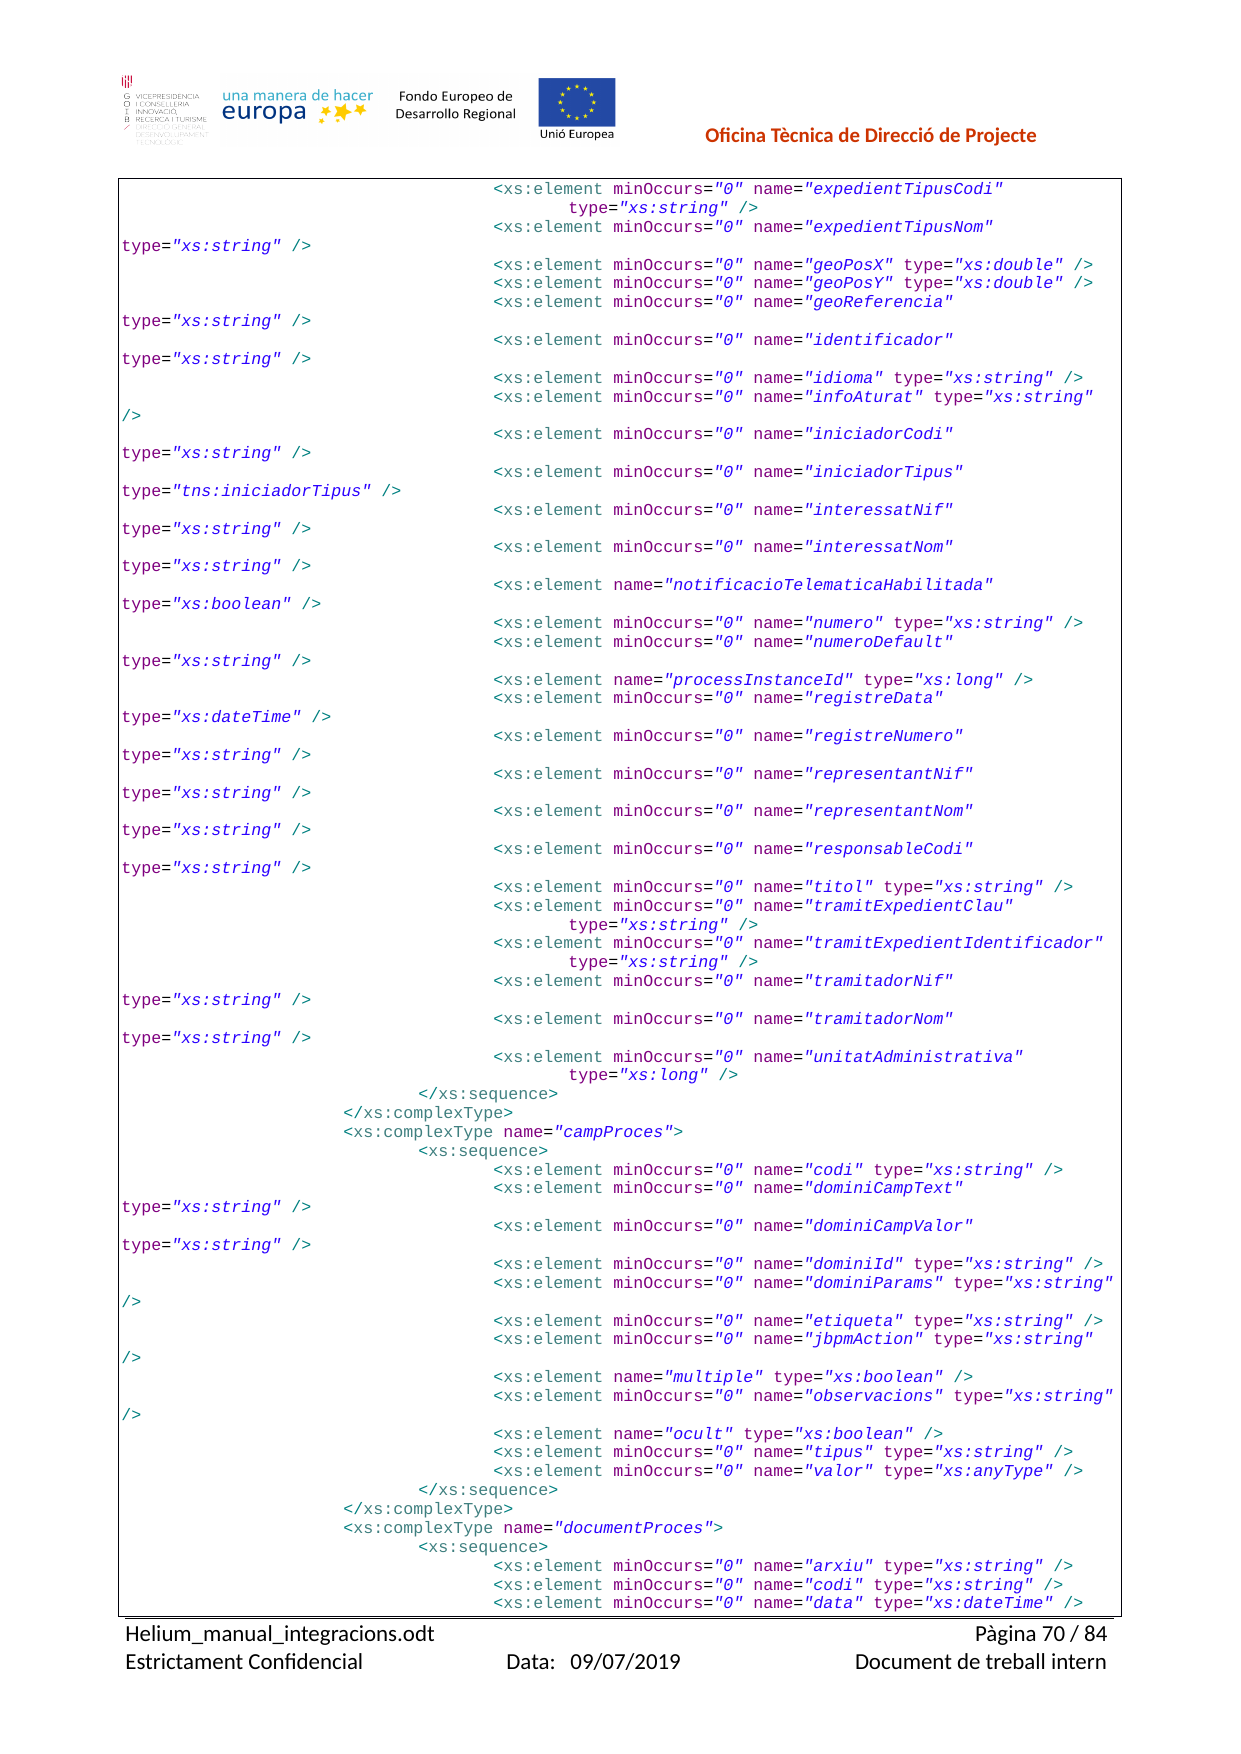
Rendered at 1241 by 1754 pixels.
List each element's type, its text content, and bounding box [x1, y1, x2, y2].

text <xs:element minOccurs="0" name="observacions" type="xs:string" /> [119, 1384, 1121, 1422]
text <xs:element minOccurs="0" name="idioma" type="xs:string" /> [119, 366, 1121, 385]
text </xs:sequence> [119, 1083, 1121, 1102]
text <xs:element minOccurs="0" name="representantNif" type="xs:string" /> [119, 762, 1121, 800]
text <xs:complexType name="campProces"> [119, 1120, 1121, 1139]
text <xs:element minOccurs="0" name="tramitExpedientClau" [119, 894, 1121, 913]
text <xs:element minOccurs="0" name="infoAturat" type="xs:string" /> [119, 385, 1121, 423]
text <xs:element minOccurs="0" name="jbpmAction" type="xs:string" /> [119, 1328, 1121, 1366]
text <xs:element minOccurs="0" name="interessatNif" type="xs:string" /> [119, 498, 1121, 536]
text <xs:element minOccurs="0" name="dominiId" type="xs:string" /> [119, 1252, 1121, 1271]
text <xs:element minOccurs="0" name="geoReferencia" type="xs:string" /> [119, 291, 1121, 328]
text <xs:element minOccurs="0" name="dominiCampText" type="xs:string" /> [119, 1177, 1121, 1215]
text <xs:element minOccurs="0" name="numeroDefault" type="xs:string" /> [119, 630, 1121, 668]
text <xs:element name="processInstanceId" type="xs:long" /> [119, 668, 1121, 687]
text </xs:complexType> [119, 1497, 1121, 1516]
text <xs:element minOccurs="0" name="responsableCodi" type="xs:string" /> [119, 838, 1121, 875]
text <xs:element name="ocult" type="xs:boolean" /> [119, 1422, 1121, 1441]
text <xs:element minOccurs="0" name="titol" type="xs:string" /> [119, 875, 1121, 894]
text <xs:element minOccurs="0" name="geoPosX" type="xs:double" /> [119, 253, 1121, 272]
text <xs:element minOccurs="0" name="tramitExpedientIdentificador" [119, 932, 1121, 951]
text <xs:sequence> [119, 1535, 1121, 1554]
text <xs:element minOccurs="0" name="dominiParams" type="xs:string" /> [119, 1271, 1121, 1309]
text <xs:element minOccurs="0" name="data" type="xs:dateTime" /> [119, 1592, 1121, 1616]
text <xs:element minOccurs="0" name="arxiu" type="xs:string" /> [119, 1554, 1121, 1573]
picture [118, 73, 213, 147]
text <xs:element minOccurs="0" name="tramitadorNom" type="xs:string" /> [119, 1007, 1121, 1045]
text <xs:element minOccurs="0" name="expedientTipusCodi" [119, 179, 1121, 197]
text <xs:element minOccurs="0" name="representantNom" type="xs:string" /> [119, 800, 1121, 838]
text <xs:complexType name="documentProces"> [119, 1516, 1121, 1535]
text type="xs:string" /> [119, 913, 1121, 932]
text <xs:element minOccurs="0" name="tramitadorNif" type="xs:string" /> [119, 969, 1121, 1007]
text <xs:sequence> [119, 1139, 1121, 1158]
text <xs:element minOccurs="0" name="unitatAdministrativa" [119, 1045, 1121, 1064]
text type="xs:string" /> [119, 197, 1121, 215]
text <xs:element name="notificacioTelematicaHabilitada" type="xs:boolean" /> [119, 574, 1121, 611]
text <xs:element minOccurs="0" name="registreData" type="xs:dateTime" /> [119, 687, 1121, 724]
text <xs:element minOccurs="0" name="etiqueta" type="xs:string" /> [119, 1309, 1121, 1328]
text <xs:element name="multiple" type="xs:boolean" /> [119, 1366, 1121, 1384]
text <xs:element minOccurs="0" name="valor" type="xs:anyType" /> [119, 1460, 1121, 1479]
picture [219, 73, 621, 147]
text <xs:element minOccurs="0" name="iniciadorTipus" type="tns:iniciadorTipus" /> [119, 461, 1121, 498]
text <xs:element minOccurs="0" name="numero" type="xs:string" /> [119, 611, 1121, 630]
text <xs:element minOccurs="0" name="tipus" type="xs:string" /> [119, 1441, 1121, 1460]
text <xs:element minOccurs="0" name="expedientTipusNom" type="xs:string" /> [119, 215, 1121, 253]
text </xs:sequence> [119, 1479, 1121, 1497]
text <xs:element minOccurs="0" name="codi" type="xs:string" /> [119, 1573, 1121, 1592]
text <xs:element minOccurs="0" name="dominiCampValor" type="xs:string" /> [119, 1215, 1121, 1252]
text <xs:element minOccurs="0" name="codi" type="xs:string" /> [119, 1158, 1121, 1177]
text </xs:complexType> [119, 1102, 1121, 1120]
text <xs:element minOccurs="0" name="registreNumero" type="xs:string" /> [119, 724, 1121, 762]
text <xs:element minOccurs="0" name="identificador" type="xs:string" /> [119, 328, 1121, 366]
text type="xs:string" /> [119, 951, 1121, 969]
text <xs:element minOccurs="0" name="geoPosY" type="xs:double" /> [119, 272, 1121, 291]
text type="xs:long" /> [119, 1064, 1121, 1083]
text <xs:element minOccurs="0" name="iniciadorCodi" type="xs:string" /> [119, 423, 1121, 461]
text <xs:element minOccurs="0" name="interessatNom" type="xs:string" /> [119, 536, 1121, 574]
